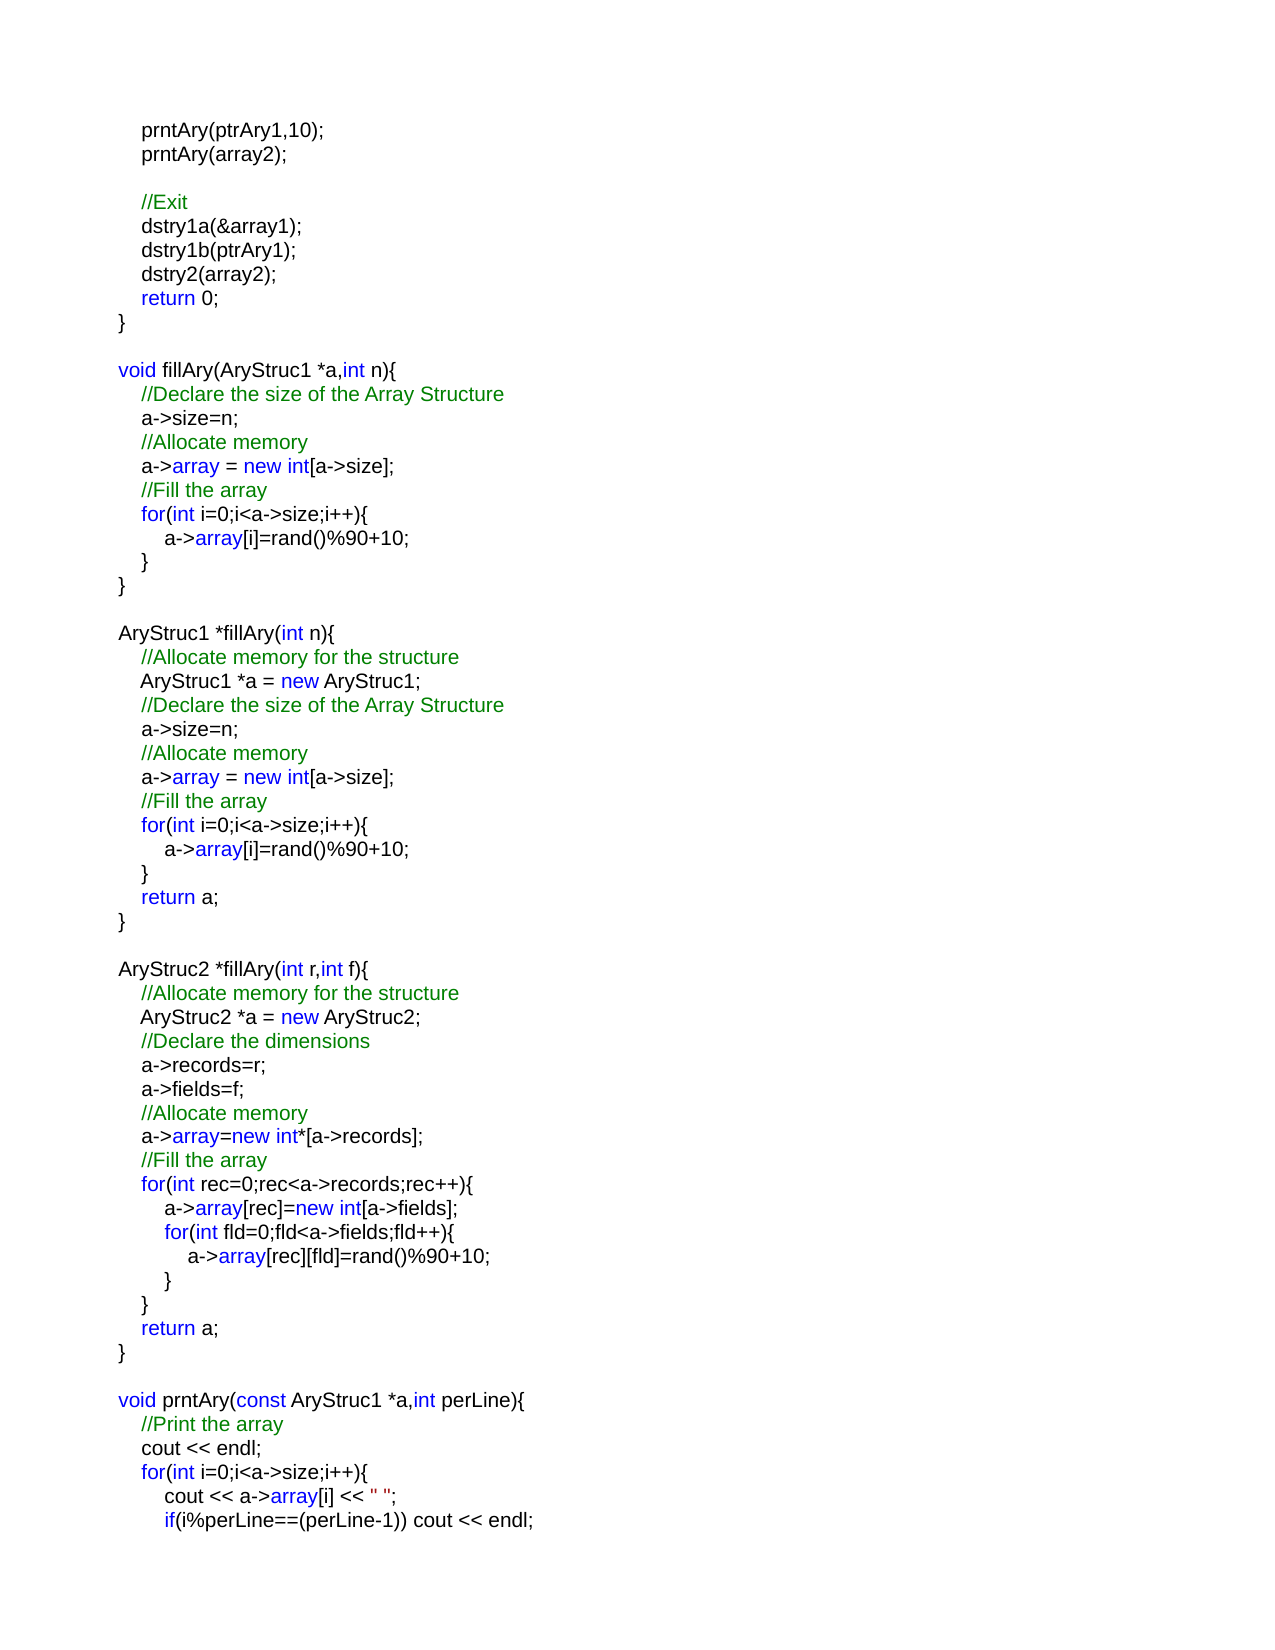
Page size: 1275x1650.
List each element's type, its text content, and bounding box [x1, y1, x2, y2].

text } [118, 310, 1157, 334]
text a->records=r; [118, 1052, 1157, 1076]
text dstry2(array2); [118, 262, 1157, 286]
text //Allocate memory [118, 429, 1157, 453]
text a->array[rec]=new int[a->fields]; [118, 1196, 1157, 1220]
text return 0; [118, 286, 1157, 310]
text //Declare the size of the Array Structure [118, 382, 1157, 406]
text //Fill the array [118, 477, 1157, 501]
text } [118, 861, 1157, 885]
text //Allocate memory [118, 741, 1157, 765]
text dstry1a(&array1); [118, 214, 1157, 238]
text //Allocate memory for the structure [118, 645, 1157, 669]
text a->array = new int[a->size]; [118, 765, 1157, 789]
text a->size=n; [118, 717, 1157, 741]
text //Fill the array [118, 789, 1157, 813]
text a->array[rec][fld]=rand()%90+10; [118, 1244, 1157, 1268]
text //Allocate memory [118, 1100, 1157, 1124]
text for(int i=0;i<a->size;i++){ [118, 501, 1157, 525]
text //Declare the dimensions [118, 1028, 1157, 1052]
text a->fields=f; [118, 1076, 1157, 1100]
text AryStruc1 *fillAry(int n){ [118, 621, 1157, 645]
text } [118, 1268, 1157, 1292]
text a->array[i]=rand()%90+10; [118, 525, 1157, 549]
text for(int i=0;i<a->size;i++){ [118, 813, 1157, 837]
text } [118, 1340, 1157, 1364]
text a->array=new int*[a->records]; [118, 1124, 1157, 1148]
text //Exit [118, 190, 1157, 214]
text } [118, 1292, 1157, 1316]
text cout << a->array[i] << " "; [118, 1484, 1157, 1508]
text prntAry(array2); [118, 142, 1157, 166]
text void fillAry(AryStruc1 *a,int n){ [118, 358, 1157, 382]
text void prntAry(const AryStruc1 *a,int perLine){ [118, 1388, 1157, 1412]
text //Declare the size of the Array Structure [118, 693, 1157, 717]
text for(int i=0;i<a->size;i++){ [118, 1460, 1157, 1484]
text return a; [118, 1316, 1157, 1340]
text //Fill the array [118, 1148, 1157, 1172]
text } [118, 909, 1157, 933]
text AryStruc1 *a = new AryStruc1; [118, 669, 1157, 693]
text AryStruc2 *a = new AryStruc2; [118, 1004, 1157, 1028]
text a->array[i]=rand()%90+10; [118, 837, 1157, 861]
text AryStruc2 *fillAry(int r,int f){ [118, 957, 1157, 981]
text for(int fld=0;fld<a->fields;fld++){ [118, 1220, 1157, 1244]
text //Allocate memory for the structure [118, 981, 1157, 1004]
text a->array = new int[a->size]; [118, 453, 1157, 477]
text for(int rec=0;rec<a->records;rec++){ [118, 1172, 1157, 1196]
text } [118, 573, 1157, 597]
text dstry1b(ptrAry1); [118, 238, 1157, 262]
text cout << endl; [118, 1436, 1157, 1460]
text return a; [118, 885, 1157, 909]
text if(i%perLine==(perLine-1)) cout << endl; [118, 1508, 1157, 1532]
text } [118, 549, 1157, 573]
text //Print the array [118, 1412, 1157, 1436]
text a->size=n; [118, 406, 1157, 429]
text prntAry(ptrAry1,10); [118, 118, 1157, 142]
